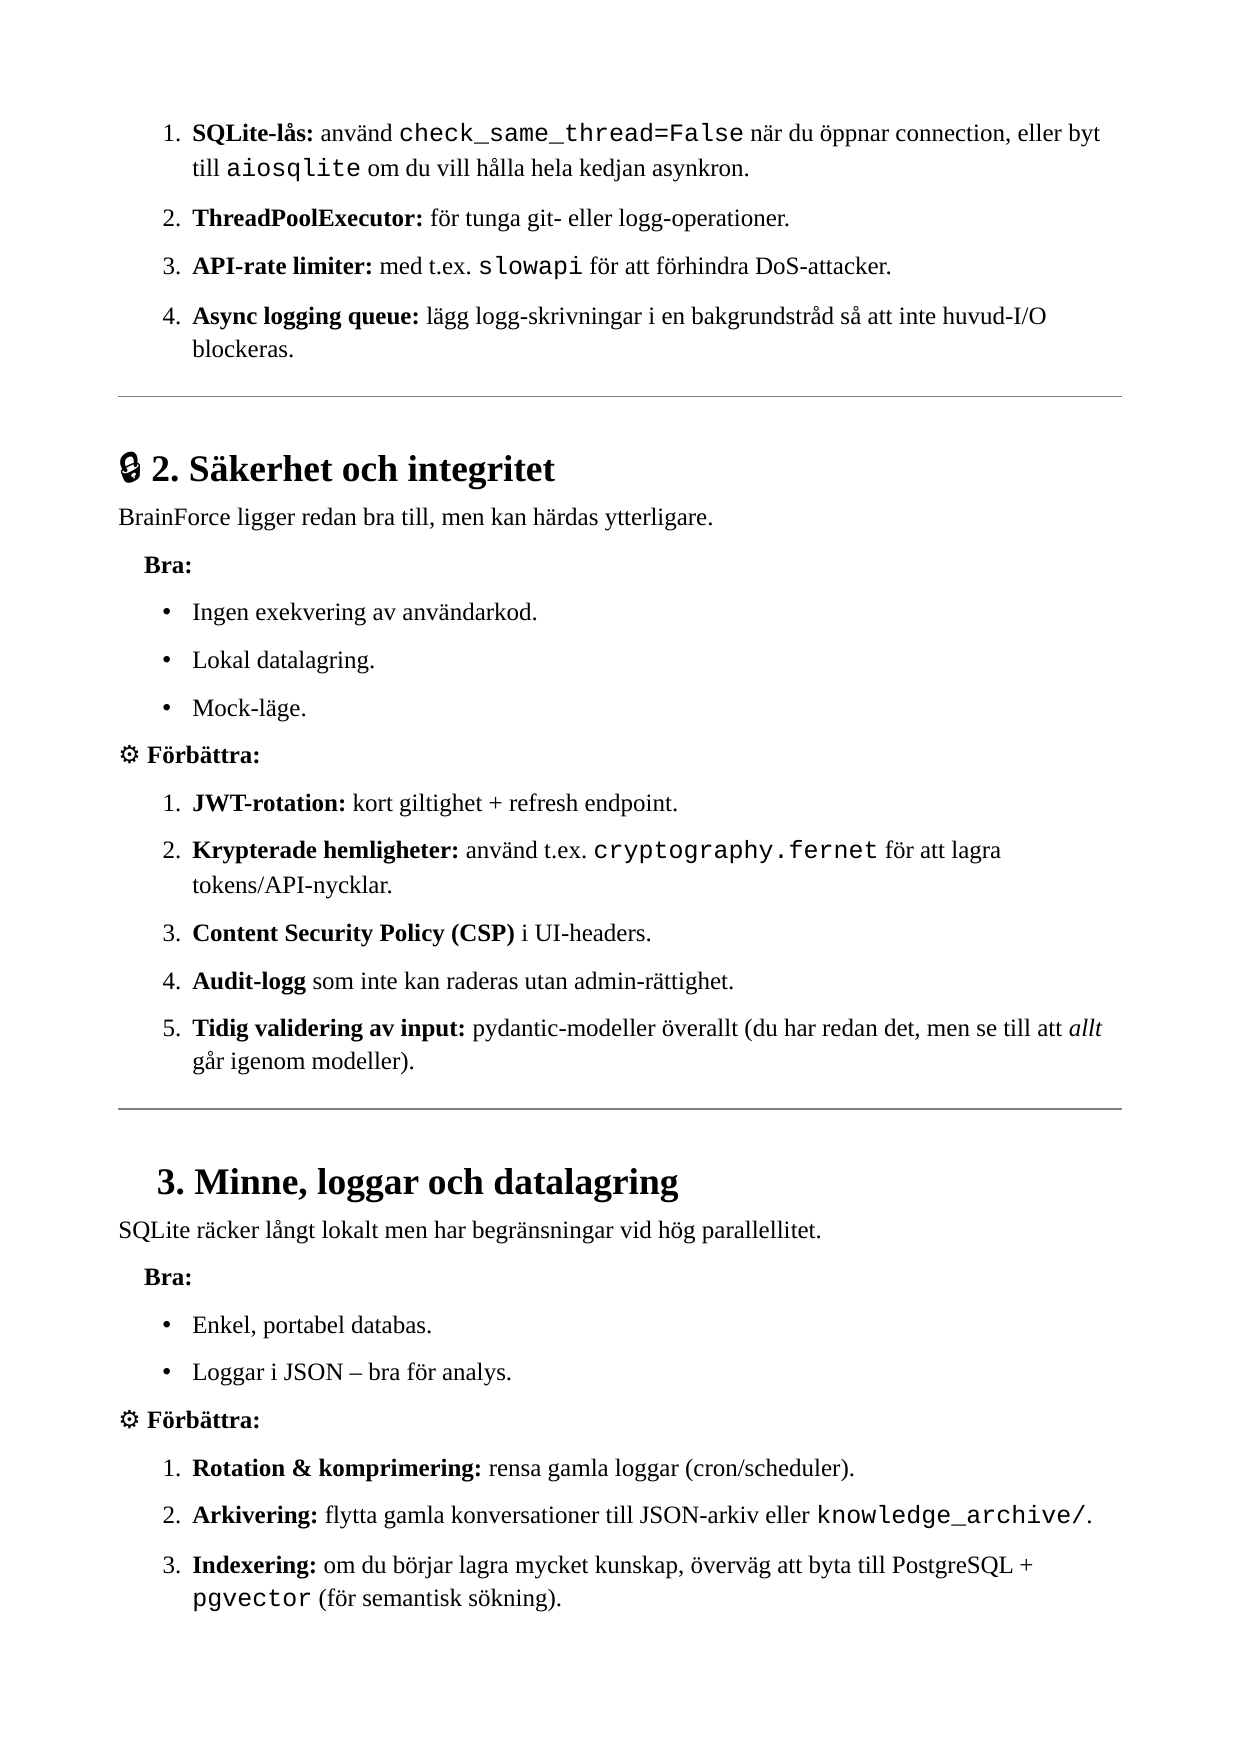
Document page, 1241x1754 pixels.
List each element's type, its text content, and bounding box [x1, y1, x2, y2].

text SQLite räcker långt lokalt men har begränsningar vid hög parallellitet. [118, 1215, 1122, 1243]
list ThreadPoolExecutor: för tunga git- eller logg-operationer. [162, 203, 1122, 232]
text ⚙️ Förbättra: [118, 1405, 1122, 1434]
list Lokal datalagring. [162, 645, 1122, 674]
list Ingen exekvering av användarkod. [162, 597, 1122, 626]
subtitle 🔒 2. Säkerhet och integritet [118, 447, 1122, 490]
list Audit-logg som inte kan raderas utan admin-rättighet. [162, 966, 1122, 994]
subtitle 💾 3. Minne, loggar och datalagring [118, 1159, 1122, 1202]
list Arkivering: flytta gamla konversationer till JSON-arkiv eller knowledge_archive/. [162, 1500, 1122, 1531]
list Indexering: om du börjar lagra mycket kunskap, överväg att byta till PostgreSQL + pgvector (för semantisk sökning). [162, 1550, 1122, 1614]
list Content Security Policy (CSP) i UI-headers. [162, 918, 1122, 947]
list SQLite-lås: använd check_same_thread=False när du öppnar connection, eller byt till aiosqlite om du vill hålla hela kedjan asynkron. [162, 118, 1122, 184]
list Mock-läge. [162, 693, 1122, 721]
list Enkel, portabel databas. [162, 1310, 1122, 1339]
text ⚙️ Förbättra: [118, 740, 1122, 769]
list Rotation & komprimering: rensa gamla loggar (cron/scheduler). [162, 1453, 1122, 1481]
list Loggar i JSON – bra för analys. [162, 1357, 1122, 1386]
text BrainForce ligger redan bra till, men kan härdas ytterligare. [118, 502, 1122, 531]
text ✅ Bra: [118, 1262, 1122, 1291]
text ✅ Bra: [118, 550, 1122, 578]
list API-rate limiter: med t.ex. slowapi för att förhindra DoS-attacker. [162, 251, 1122, 282]
list Tidig validering av input: pydantic-modeller överallt (du har redan det, men se till att allt går igenom modeller). [162, 1013, 1122, 1075]
list JWT-rotation: kort giltighet + refresh endpoint. [162, 788, 1122, 817]
list Krypterade hemligheter: använd t.ex. cryptography.fernet för att lagra tokens/API-nycklar. [162, 835, 1122, 899]
list Async logging queue: lägg logg-skrivningar i en bakgrundstråd så att inte huvud-I/O blockeras. [162, 301, 1122, 363]
